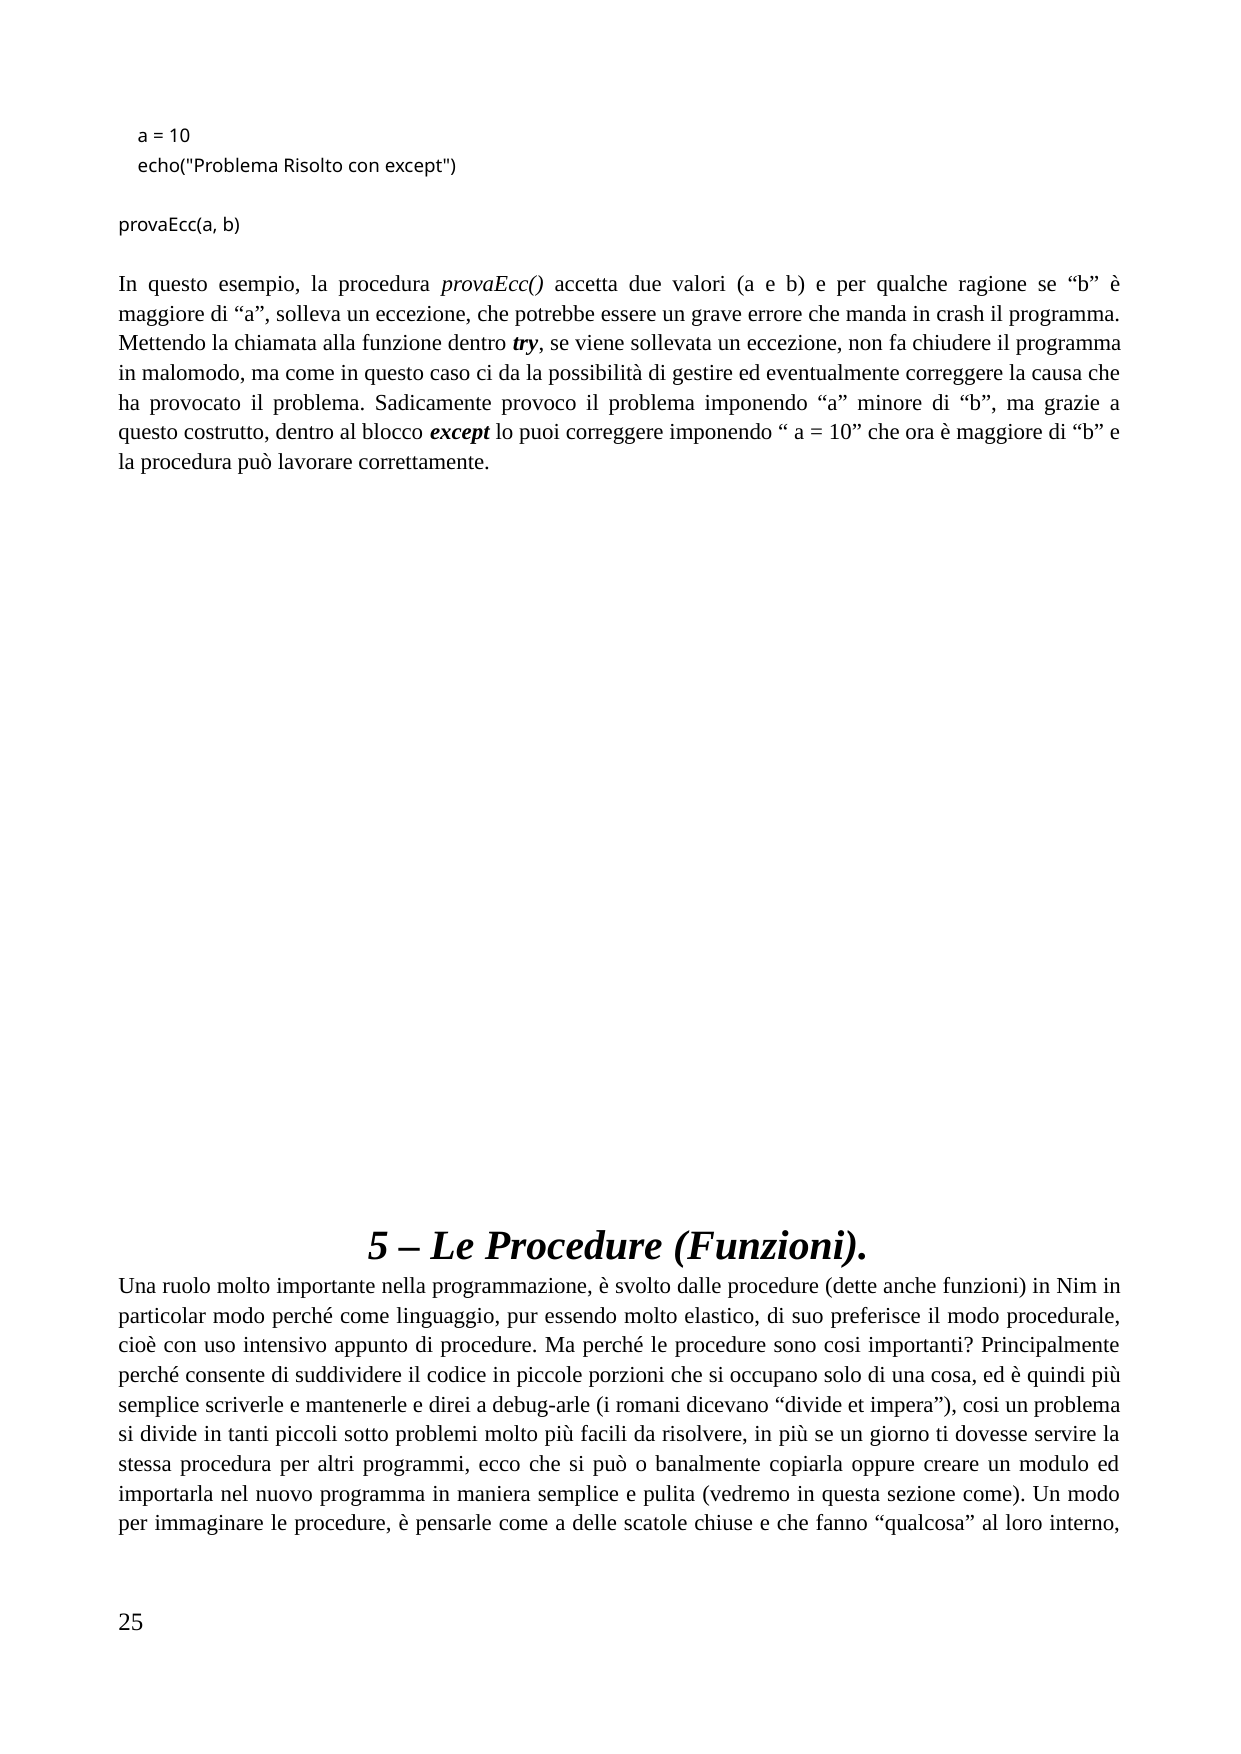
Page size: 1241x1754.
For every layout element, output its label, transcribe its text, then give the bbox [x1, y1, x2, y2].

text a = 10 [118, 118, 1122, 148]
text In questo esempio, la procedura provaEcc() accetta due valori (a e b) e per qualche ragione se “b” è maggiore di “a”, solleva un eccezione, che potrebbe essere un grave errore che manda in crash il programma. Mettendo la chiamata alla funzione dentro try, se viene sollevata un eccezione, non fa chiudere il programma in malomodo, ma come in questo caso ci da la possibilità di gestire ed eventualmente correggere la causa che ha provocato il problema. Sadicamente provoco il problema imponendo “a” minore di “b”, ma grazie a questo costrutto, dentro al blocco except lo puoi correggere imponendo “ a = 10” che ora è maggiore di “b” e la procedura può lavorare correttamente. [118, 267, 1122, 474]
text 5 – Le Procedure (Funzioni). [118, 1221, 1122, 1269]
text provaEcc(a, b) [118, 207, 1122, 237]
text Una ruolo molto importante nella programmazione, è svolto dalle procedure (dette anche funzioni) in Nim in particolar modo perché come linguaggio, pur essendo molto elastico, di suo preferisce il modo procedurale, cioè con uso intensivo appunto di procedure. Ma perché le procedure sono cosi importanti? Principalmente perché consente di suddividere il codice in piccole porzioni che si occupano solo di una cosa, ed è quindi più semplice scriverle e mantenerle e direi a debug-arle (i romani dicevano “divide et impera”), cosi un problema si divide in tanti piccoli sotto problemi molto più facili da risolvere, in più se un giorno ti dovesse servire la stessa procedura per altri programmi, ecco che si può o banalmente copiarla oppure creare un modulo ed importarla nel nuovo programma in maniera semplice e pulita (vedremo in questa sezione come). Un modo per immaginare le procedure, è pensarle come a delle scatole chiuse e che fanno “qualcosa” al loro interno, [118, 1269, 1122, 1536]
text echo("Problema Risolto con except") [118, 148, 1122, 177]
